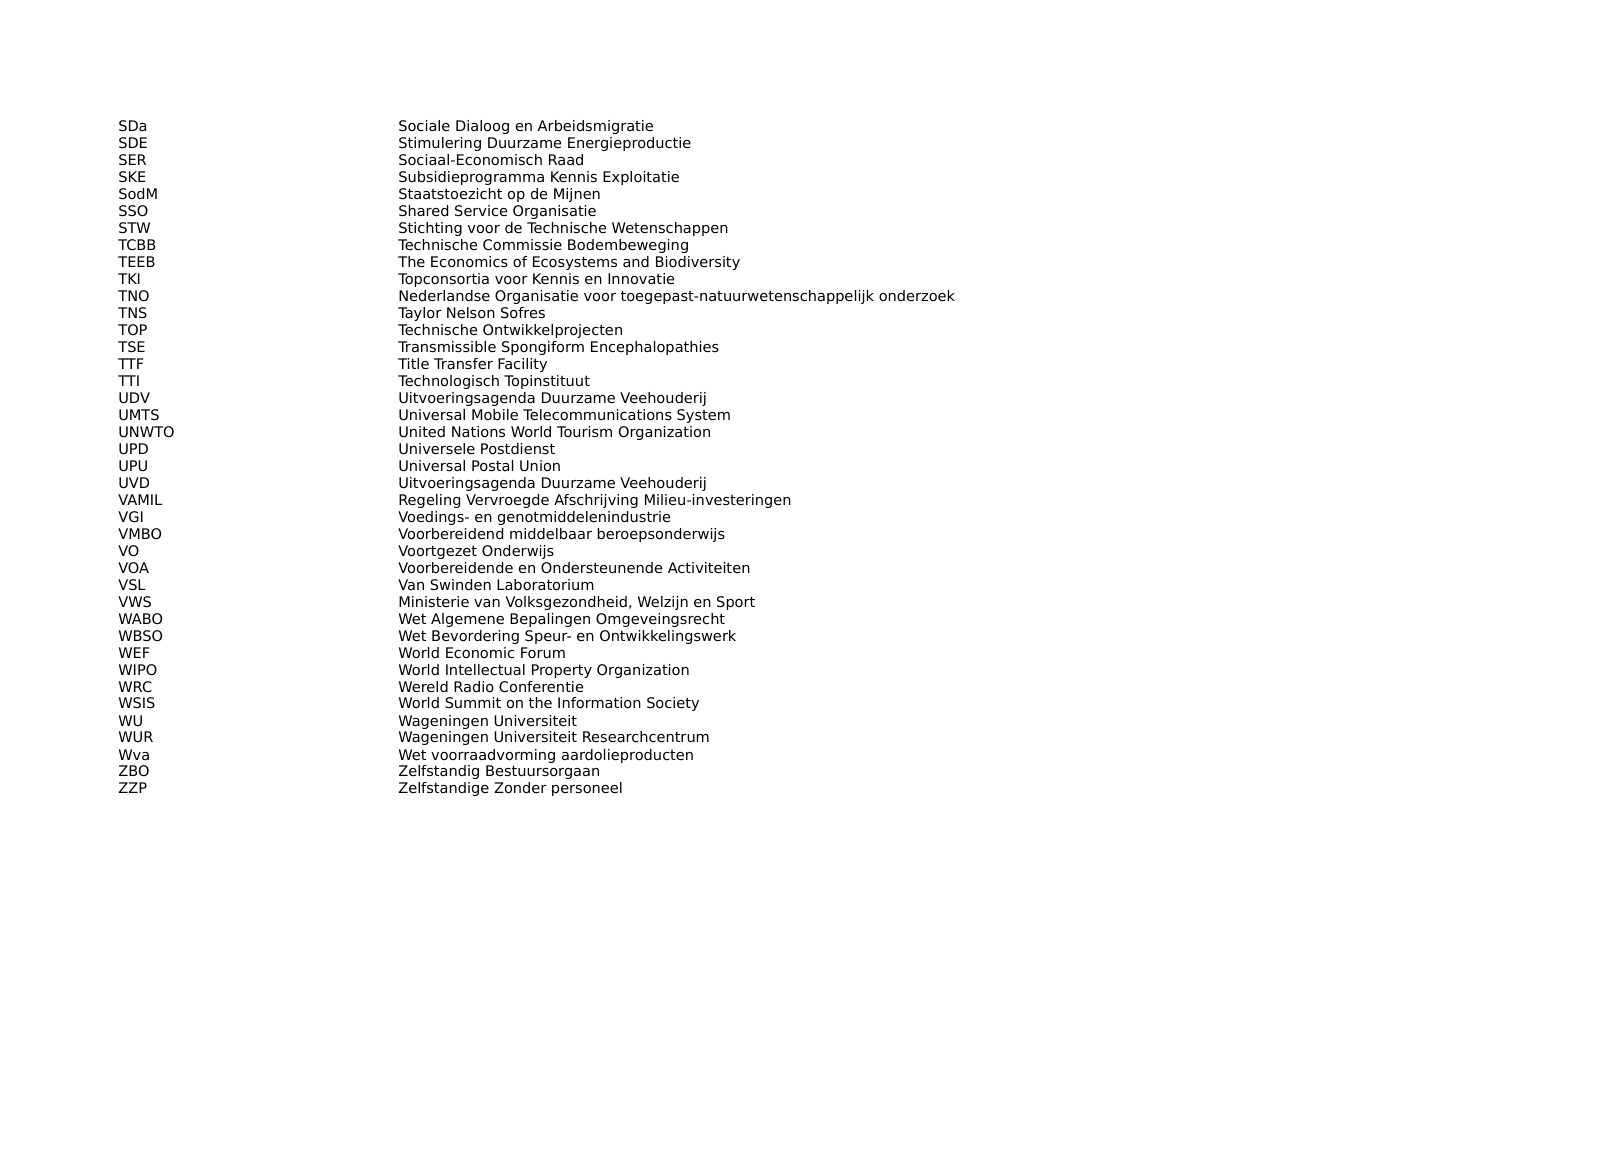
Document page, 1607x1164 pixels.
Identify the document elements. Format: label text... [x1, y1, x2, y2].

table_cell UVD [118, 475, 392, 492]
table_cell TTF [118, 356, 392, 373]
table_cell Ministerie van Volksgezondheid, Welzijn en Sport [392, 594, 1488, 611]
table_cell Sociaal-Economisch Raad [392, 152, 1488, 169]
table_cell Wet voorraadvorming aardolieproducten [392, 746, 1488, 763]
table_cell WEF [118, 645, 392, 661]
table_cell WIPO [118, 661, 392, 678]
table_cell UNWTO [118, 424, 392, 441]
table_cell SDa [118, 118, 392, 135]
table_cell WBSO [118, 628, 392, 644]
table_cell TEEB [118, 254, 392, 271]
table_cell WU [118, 713, 392, 729]
table_cell SKE [118, 169, 392, 186]
table_cell TTI [118, 373, 392, 390]
table_cell Wet Algemene Bepalingen Omgeveingsrecht [392, 611, 1488, 627]
table_cell WRC [118, 679, 392, 695]
table_cell VOA [118, 560, 392, 577]
table_cell Uitvoeringsagenda Duurzame Veehouderij [392, 475, 1488, 492]
table_cell Voortgezet Onderwijs [392, 543, 1488, 559]
table_cell Wereld Radio Conferentie [392, 679, 1488, 695]
table_cell Technische Commissie Bodembeweging [392, 237, 1488, 254]
table_cell TKI [118, 271, 392, 288]
table_cell Wet Bevordering Speur- en Ontwikkelingswerk [392, 628, 1488, 644]
table_cell Title Transfer Facility [392, 356, 1488, 373]
table_cell WUR [118, 729, 392, 746]
table_cell Stimulering Duurzame Energieproductie [392, 135, 1488, 152]
table_cell STW [118, 220, 392, 237]
table_cell ZBO [118, 763, 392, 780]
table_cell Voorbereidend middelbaar beroepsonderwijs [392, 526, 1488, 543]
table_cell VO [118, 543, 392, 559]
table_cell World Intellectual Property Organization [392, 661, 1488, 678]
table_cell Sociale Dialoog en Arbeidsmigratie [392, 118, 1488, 135]
table_cell UMTS [118, 407, 392, 424]
table_cell TNS [118, 305, 392, 322]
table_cell WABO [118, 611, 392, 627]
table_cell Voedings- en genotmiddelenindustrie [392, 509, 1488, 526]
table_cell VWS [118, 594, 392, 611]
table_cell VAMIL [118, 492, 392, 509]
table_cell UDV [118, 390, 392, 407]
table_cell Wva [118, 746, 392, 763]
table_cell TSE [118, 339, 392, 356]
table_cell Van Swinden Laboratorium [392, 577, 1488, 593]
table_cell Voorbereidende en Ondersteunende Activiteiten [392, 560, 1488, 577]
table_cell SSO [118, 203, 392, 220]
table_cell Universele Postdienst [392, 441, 1488, 458]
table_cell UPD [118, 441, 392, 458]
table_cell SodM [118, 186, 392, 203]
table_cell SER [118, 152, 392, 169]
table_cell VSL [118, 577, 392, 593]
table_cell Taylor Nelson Sofres [392, 305, 1488, 322]
table_cell The Economics of Ecosystems and Biodiversity [392, 254, 1488, 271]
table_cell Subsidieprogramma Kennis Exploitatie [392, 169, 1488, 186]
table_cell Wageningen Universiteit [392, 713, 1488, 729]
table_cell ZZP [118, 780, 392, 797]
table_cell Zelfstandig Bestuursorgaan [392, 763, 1488, 780]
table_cell Nederlandse Organisatie voor toegepast-natuurwetenschappelijk onderzoek [392, 288, 1488, 305]
table_cell TOP [118, 322, 392, 339]
table_cell Staatstoezicht op de Mijnen [392, 186, 1488, 203]
table_cell Universal Postal Union [392, 458, 1488, 475]
table_cell Topconsortia voor Kennis en Innovatie [392, 271, 1488, 288]
table_cell World Economic Forum [392, 645, 1488, 661]
table_cell Technische Ontwikkelprojecten [392, 322, 1488, 339]
table_cell WSIS [118, 695, 392, 712]
table_cell VMBO [118, 526, 392, 543]
table_cell Shared Service Organisatie [392, 203, 1488, 220]
table_cell Technologisch Topinstituut [392, 373, 1488, 390]
table_cell TNO [118, 288, 392, 305]
table_cell Stichting voor de Technische Wetenschappen [392, 220, 1488, 237]
table_cell UPU [118, 458, 392, 475]
table_cell World Summit on the Information Society [392, 695, 1488, 712]
table_cell VGI [118, 509, 392, 526]
table_cell TCBB [118, 237, 392, 254]
table_cell United Nations World Tourism Organization [392, 424, 1488, 441]
table_cell SDE [118, 135, 392, 152]
table_cell Wageningen Universiteit Researchcentrum [392, 729, 1488, 746]
table_cell Regeling Vervroegde Afschrijving Milieu-investeringen [392, 492, 1488, 509]
table_cell Universal Mobile Telecommunications System [392, 407, 1488, 424]
table_cell Uitvoeringsagenda Duurzame Veehouderij [392, 390, 1488, 407]
table_cell Zelfstandige Zonder personeel [392, 780, 1488, 797]
table_cell Transmissible Spongiform Encephalopathies [392, 339, 1488, 356]
